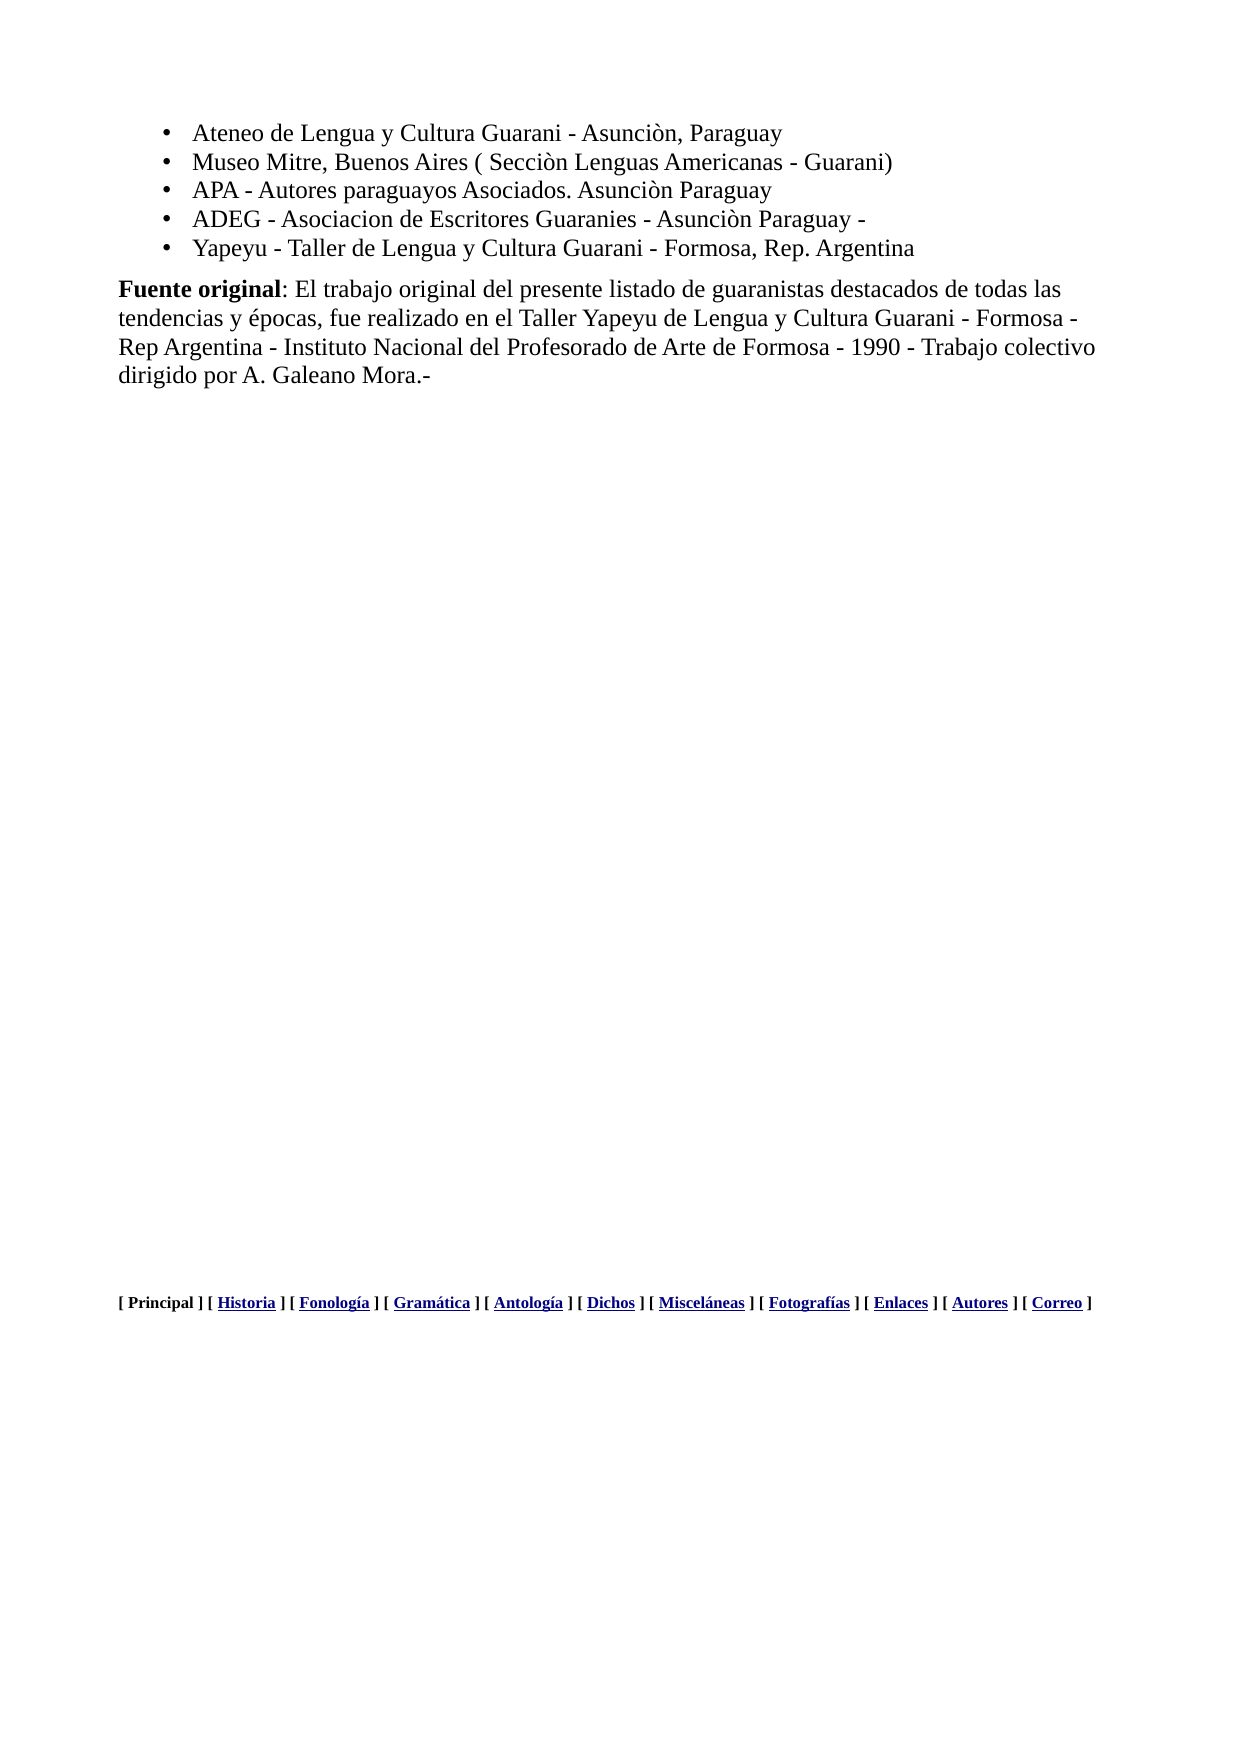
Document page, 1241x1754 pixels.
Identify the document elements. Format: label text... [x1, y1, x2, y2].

list Yapeyu - Taller de Lengua y Cultura Guarani - Formosa, Rep. Argentina [162, 233, 1122, 262]
text Fuente original: El trabajo original del presente listado de guaranistas destacados de todas las tendencias y épocas, fue realizado en el Taller Yapeyu de Lengua y Cultura Guarani - Formosa - Rep Argentina - Instituto Nacional del Profesorado de Arte de Formosa - 1990 - Trabajo colectivo dirigido por A. Galeano Mora.- [118, 274, 1122, 389]
list ADEG - Asociacion de Escritores Guaranies - Asunciòn Paraguay - [162, 204, 1122, 233]
text [ Principal ] [ Historia ] [ Fonología ] [ Gramática ] [ Antología ] [ Dichos ] [ Misceláneas ] [ Fotografías ] [ Enlaces ] [ Autores ] [ Correo ] [118, 1293, 1122, 1312]
list Museo Mitre, Buenos Aires ( Secciòn Lenguas Americanas - Guarani) [162, 147, 1122, 176]
list Ateneo de Lengua y Cultura Guarani - Asunciòn, Paraguay [162, 118, 1122, 147]
list APA - Autores paraguayos Asociados. Asunciòn Paraguay [162, 176, 1122, 204]
